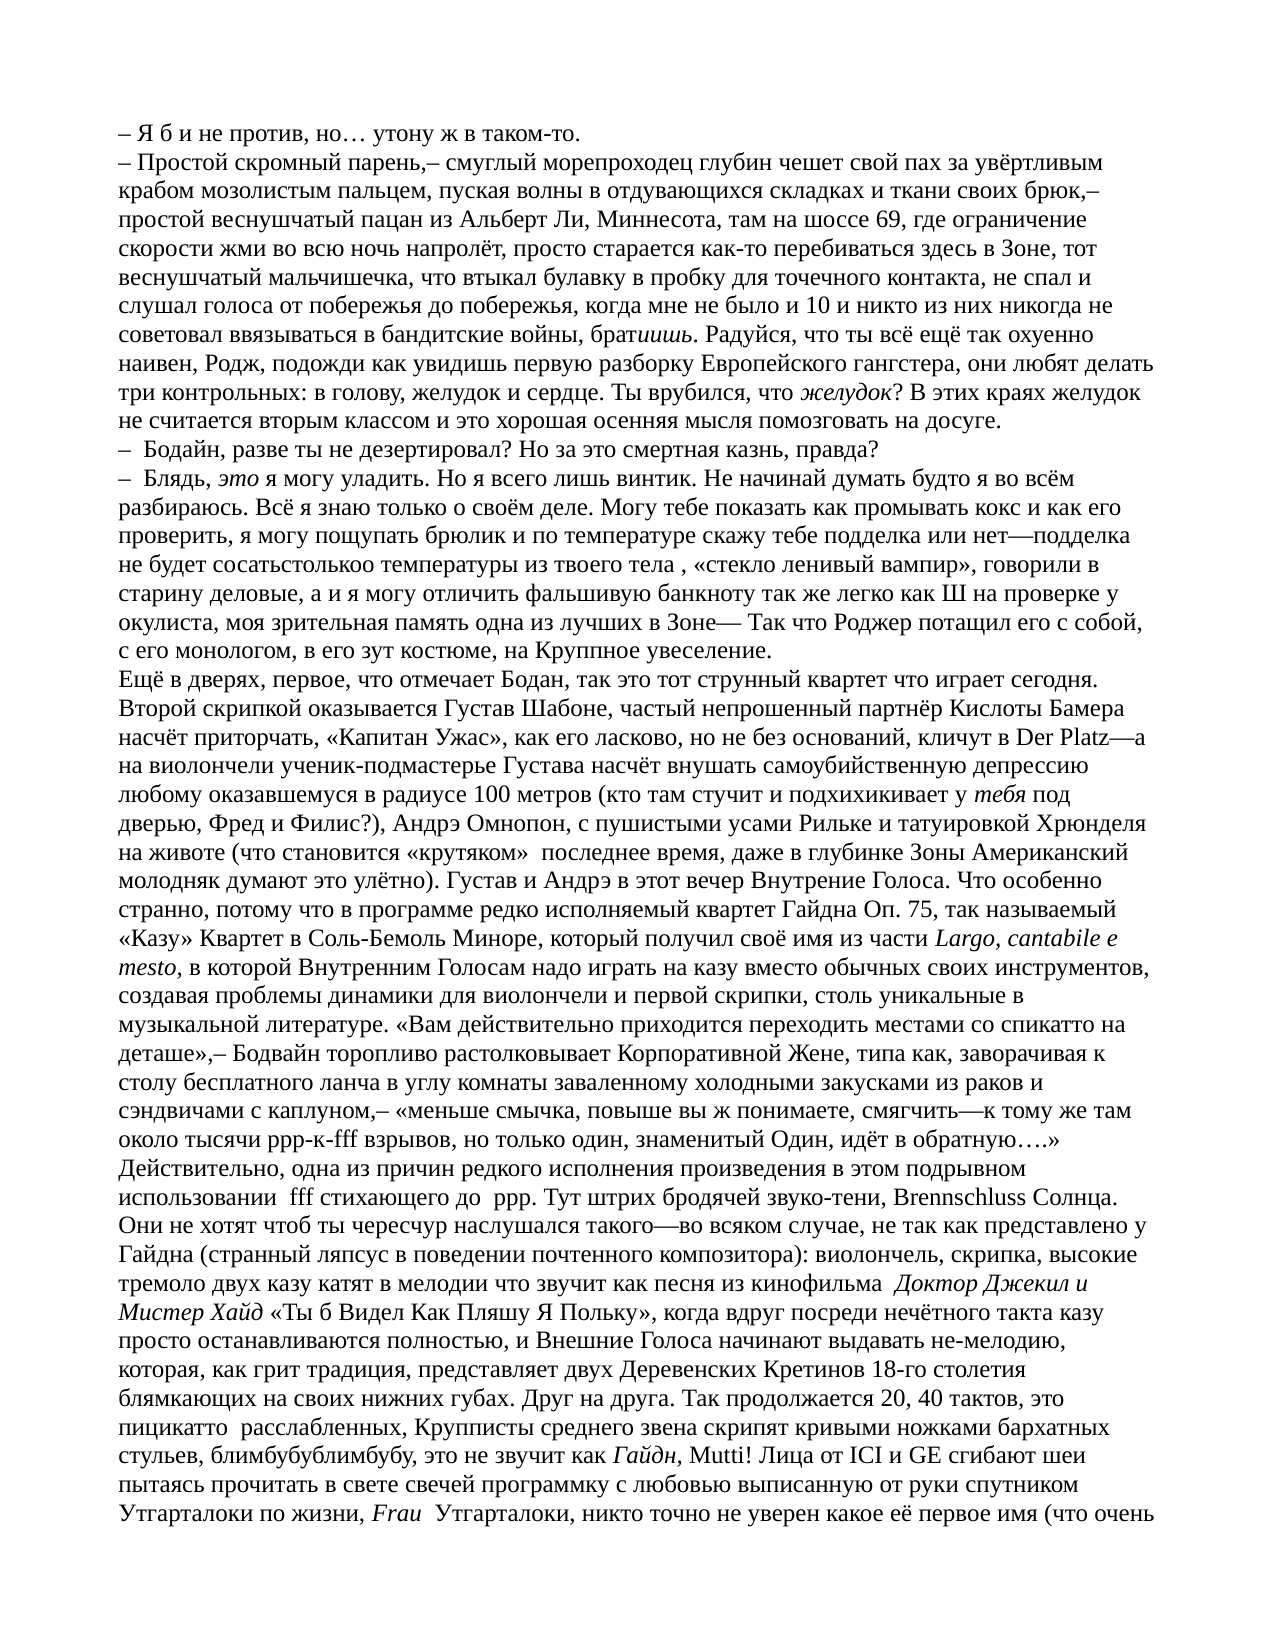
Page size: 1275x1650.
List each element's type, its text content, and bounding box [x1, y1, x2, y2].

text – Блядь, это я могу уладить. Но я всего лишь винтик. Не начинай думать будто я во всём разбираюсь. Всё я знаю только о своём деле. Могу тебе показать как промывать кокс и как его проверить, я могу пощупать брюлик и по температуре скажу тебе подделка или нет—подделка не будет сосатьстолькоо температуры из твоего тела , «стекло ленивый вампир», говорили в старину деловые, а и я могу отличить фальшивую банкноту так же легко как Ш на проверке у окулиста, моя зрительная память одна из лучших в Зоне— Так что Роджер потащил его с собой, с его монологом, в его зут костюме, на Круппное увеселение. [118, 463, 1157, 664]
text – Бодайн, разве ты не дезертировал? Но за это смертная казнь, правда? [118, 434, 1157, 463]
text – Я б и не против, но… утону ж в таком-то. [118, 118, 1157, 147]
text – Простой скромный парень,– смуглый морепроходец глубин чешет свой пах за увёртливым крабом мозолистым пальцем, пуская волны в отдувающихся складках и ткани своих брюк,– простой веснушчатый пацан из Альберт Ли, Миннесота, там на шоссе 69, где ограничение скорости жми во всю ночь напролёт, просто старается как-то перебиваться здесь в Зоне, тот веснушчатый мальчишечка, что втыкал булавку в пробку для точечного контакта, не спал и слушал голоса от побережья до побережья, когда мне не было и 10 и никто из них никогда не советовал ввязываться в бандитские войны, братиишь. Радуйся, что ты всё ещё так охуенно наивен, Родж, подожди как увидишь первую разборку Европейского гангстера, они любят делать три контрольных: в голову, желудок и сердце. Ты врубился, что желудок? В этих краях желудок не считается вторым классом и это хорошая осенняя мысля помозговать на досуге. [118, 147, 1157, 434]
text Ещё в дверях, первое, что отмечает Бодан, так это тот струнный квартет что играет сегодня. Второй скрипкой оказывается Густав Шабоне, частый непрошенный партнёр Кислоты Бамера насчёт приторчать, «Капитан Ужас», как его ласково, но не без оснований, кличут в Der Platz—а на виолончели ученик-подмастерье Густава насчёт внушать самоубийственную депрессию любому оказавшемуся в радиусе 100 метров (кто там стучит и подхихикивает у тебя под дверью, Фред и Филис?), Андрэ Омнопон, с пушистыми усами Рильке и татуировкой Хрюнделя на животе (что становится «крутяком» последнее время, даже в глубинке Зоны Американский молодняк думают это улётно). Густав и Андрэ в этот вечер Внутрение Голоса. Что особенно странно, потому что в программе редко исполняемый квартет Гайдна Оп. 75, так называемый «Казу» Квартет в Соль-Бемоль Миноре, который получил своё имя из части Largo, cantabile e mesto, в которой Внутренним Голосам надо играть на казу вместо обычных своих инструментов, создавая проблемы динамики для виолончели и первой скрипки, столь уникальные в музыкальной литературе. «Вам действительно приходится переходить местами со спикатто на деташе»,– Бодвайн торопливо растолковывает Корпоративной Жене, типа как, заворачивая к столу бесплатного ланча в углу комнаты заваленному холодными закусками из раков и сэндвичами с каплуном,– «меньше смычка, повыше вы ж понимаете, смягчить—к тому же там около тысячи ppp-к-fff взрывов, но только один, знаменитый Один, идёт в обратную….» Действительно, одна из причин редкого исполнения произведения в этом подрывном использовании fff стихающего до ppp. Тут штрих бродячей звуко-тени, Brennschluss Солнца. Они не хотят чтоб ты чересчур наслушался такого—во всяком случае, не так как представлено у Гайдна (странный ляпсус в поведении почтенного композитора): виолончель, скрипка, высокие тремоло двух казу катят в мелодии что звучит как песня из кинофильма Доктор Джекил и Мистер Хайд «Ты б Видел Как Пляшу Я Польку», когда вдруг посреди нечётного такта казу просто останавливаются полностью, и Внешние Голоса начинают выдавать не-мелодию, которая, как грит традиция, представляет двух Деревенских Кретинов 18-го столетия блямкающих на своих нижних губах. Друг на друга. Так продолжается 20, 40 тактов, это пицикатто расслабленных, Крупписты среднего звена скрипят кривыми ножками бархатных стульев, блимбубублимбубу, это не звучит как Гайдн, Mutti! Лица от ICI и GE сгибают шеи пытаясь прочитать в свете свечей программку с любовью выписанную от руки спутником Утгарталоки по жизни, Frau Утгарталоки, никто точно не уверен какое её первое имя (что очень [118, 664, 1157, 1527]
